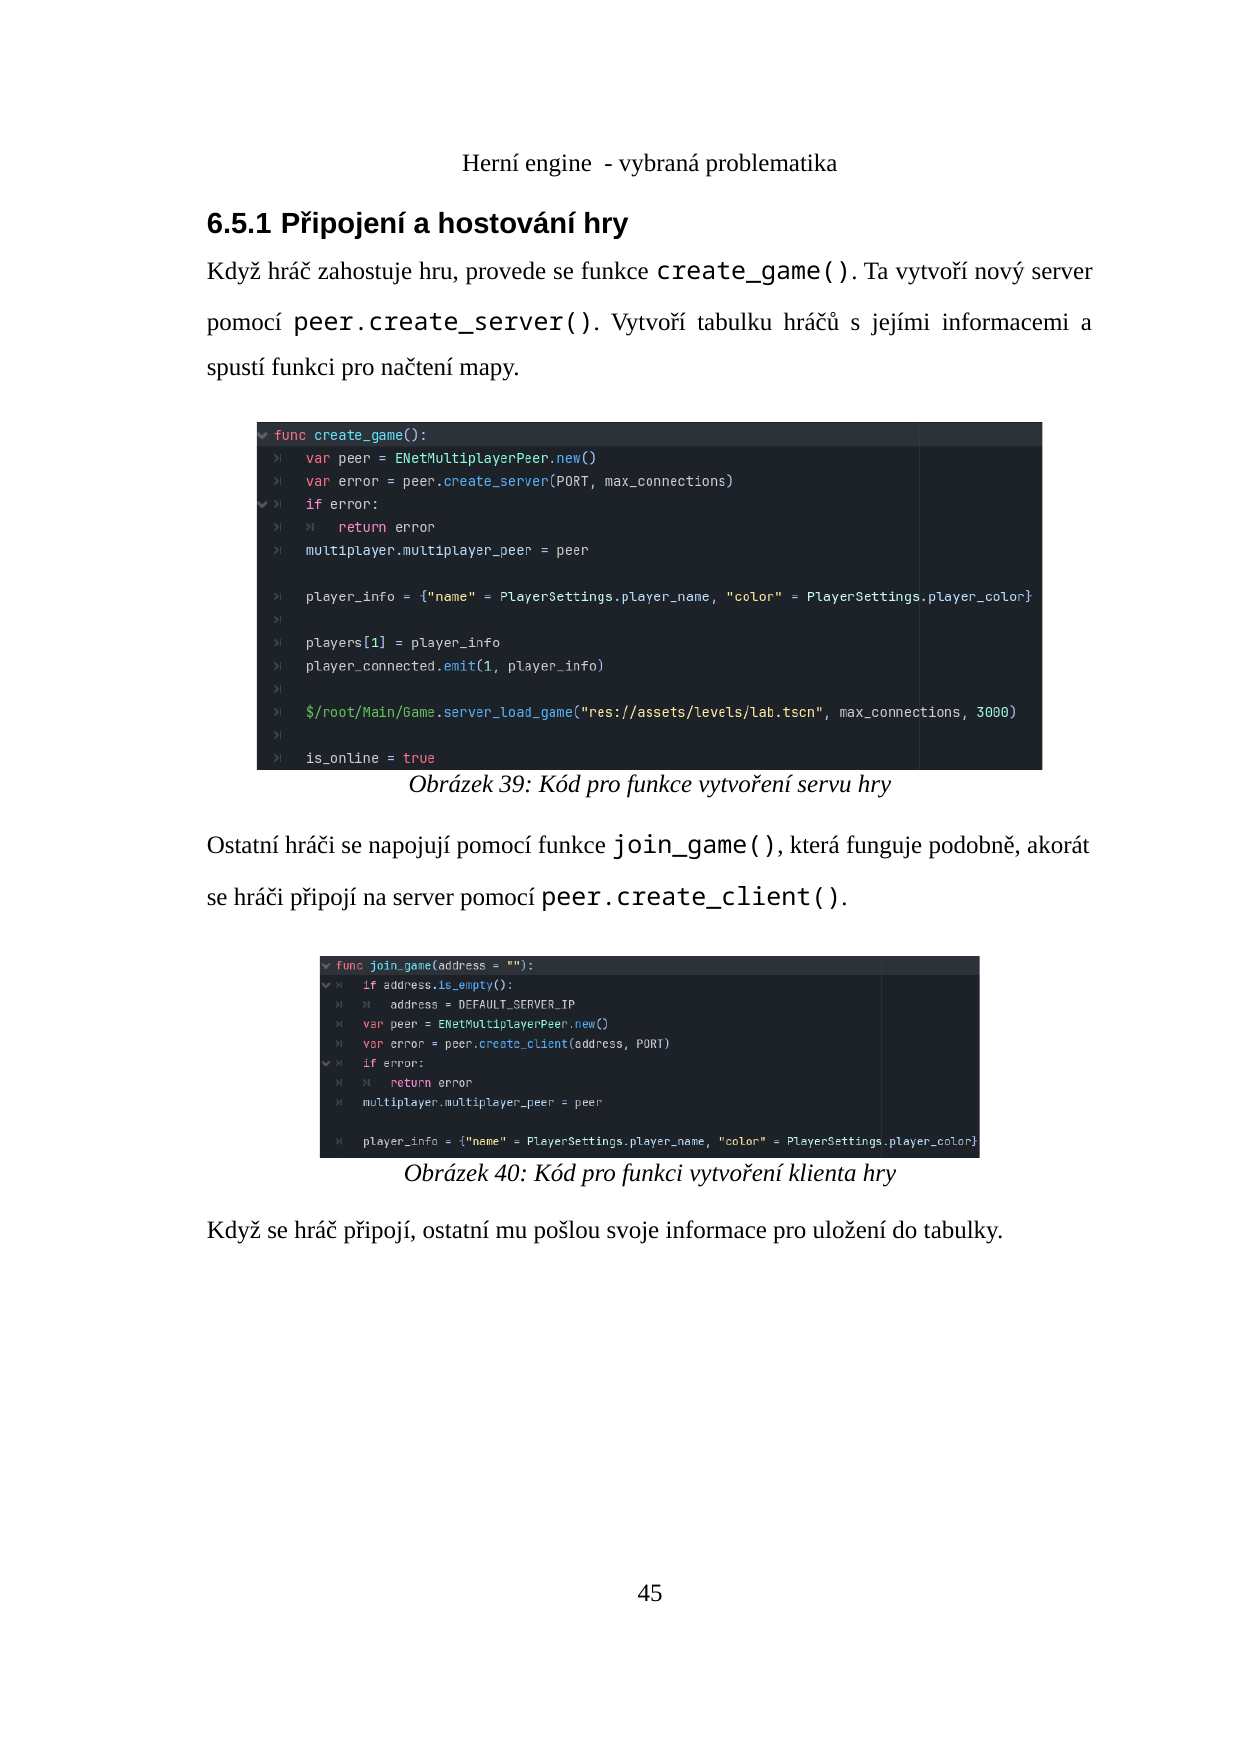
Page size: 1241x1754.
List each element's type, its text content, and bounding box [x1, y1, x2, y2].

picture [256, 422, 1043, 770]
text Obrázek 40: Kód pro funkci vytvoření klienta hry [320, 1158, 980, 1186]
text Obrázek 39: Kód pro funkce vytvoření servu hry [257, 770, 1042, 798]
text Ostatní hráči se napojují pomocí funkce join_game(), která funguje podobně, akorát se hráči připojí na server pomocí peer.create_client(). [207, 827, 1093, 912]
subtitle Připojení a hostování hry [207, 207, 1093, 240]
text Když hráč zahostuje hru, provede se funkce create_game(). Ta vytvoří nový server pomocí peer.create_server(). Vytvoří tabulku hráčů s jejími informacemi a spustí funkci pro načtení mapy. [207, 253, 1093, 381]
picture [319, 956, 980, 1158]
text Když se hráč připojí, ostatní mu pošlou svoje informace pro uložení do tabulky. [207, 1215, 1093, 1244]
